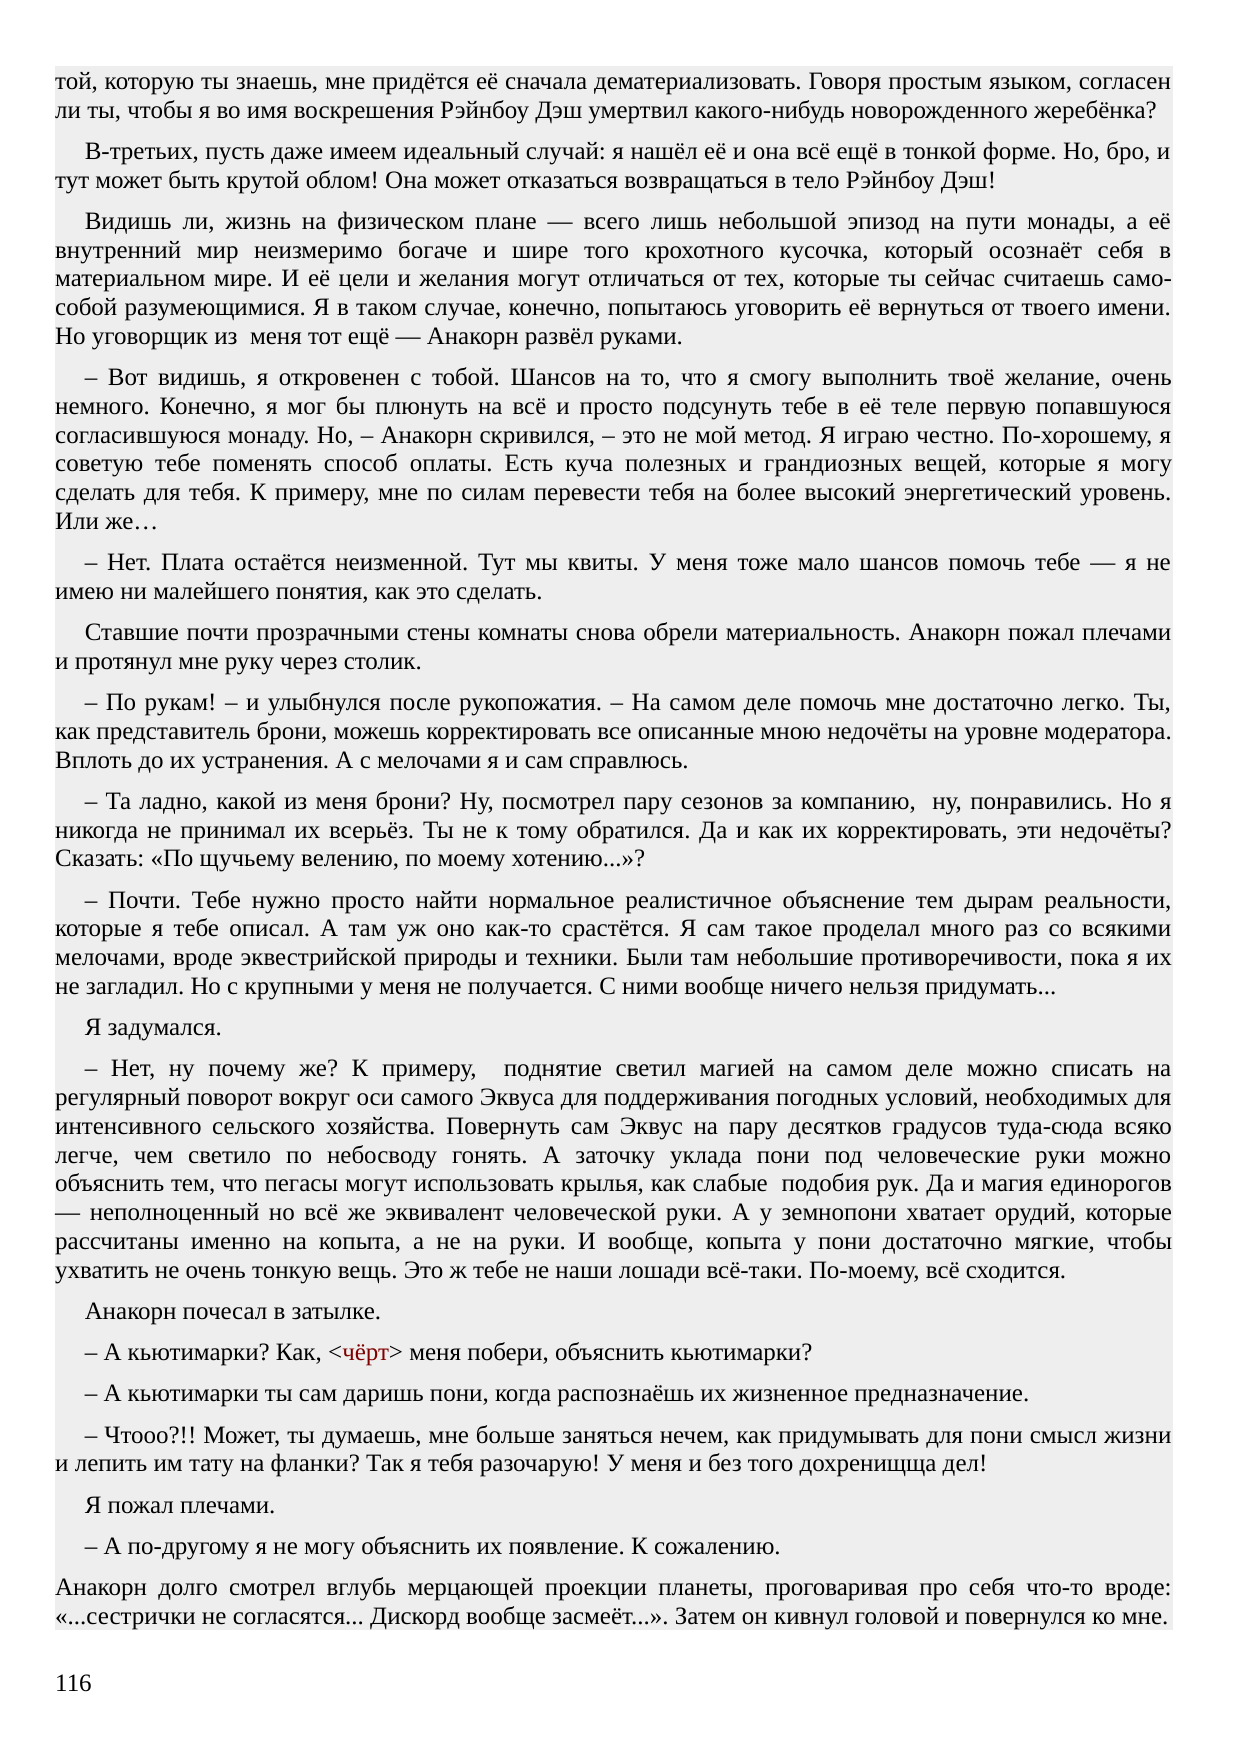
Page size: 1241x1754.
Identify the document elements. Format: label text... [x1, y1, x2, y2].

text – Нет, ну почему же? К примеру, поднятие светил магией на самом деле можно списать на регулярный поворот вокруг оси самого Эквуса для поддерживания погодных условий, необходимых для интенсивного сельского хозяйства. Повернуть сам Эквус на пару десятков градусов туда-сюда всяко легче, чем светило по небосводу гонять. А заточку уклада пони под человеческие руки можно объяснить тем, что пегасы могут использовать крылья, как слабые подобия рук. Да и магия единорогов — неполноценный но всё же эквивалент человеческой руки. А у земнопони хватает орудий, которые рассчитаны именно на копыта, а не на руки. И вообще, копыта у пони достаточно мягкие, чтобы ухватить не очень тонкую вещь. Это ж тебе не наши лошади всё-таки. По-моему, всё сходится. [55, 1053, 1173, 1283]
text Анакорн долго смотрел вглубь мерцающей проекции планеты, проговаривая про себя что-то вроде: «...сестрички не согласятся... Дискорд вообще засмеёт...». Затем он кивнул головой и повернулся ко мне. [55, 1572, 1173, 1630]
text – Почти. Тебе нужно просто найти нормальное реалистичное объяснение тем дырам реальности, которые я тебе описал. А там уж оно как-то срастётся. Я сам такое проделал много раз со всякими мелочами, вроде эквестрийской природы и техники. Были там небольшие противоречивости, пока я их не загладил. Но с крупными у меня не получается. С ними вообще ничего нельзя придумать... [55, 885, 1173, 1000]
text – Вот видишь, я откровенен с тобой. Шансов на то, что я смогу выполнить твоё желание, очень немного. Конечно, я мог бы плюнуть на всё и просто подсунуть тебе в её теле первую попавшуюся согласившуюся монаду. Но, – Анакорн скривился, – это не мой метод. Я играю честно. По-хорошему, я советую тебе поменять способ оплаты. Есть куча полезных и грандиозных вещей, которые я могу сделать для тебя. К примеру, мне по силам перевести тебя на более высокий энергетический уровень. Или же… [55, 362, 1173, 535]
text – Та ладно, какой из меня брони? Ну, посмотрел пару сезонов за компанию, ну, понравились. Но я никогда не принимал их всерьёз. Ты не к тому обратился. Да и как их корректировать, эти недочёты? Сказать: «По щучьему велению, по моему хотению...»? [55, 786, 1173, 872]
text – Нет. Плата остаётся неизменной. Тут мы квиты. У меня тоже мало шансов помочь тебе — я не имею ни малейшего понятия, как это сделать. [55, 547, 1173, 605]
text Видишь ли, жизнь на физическом плане — всего лишь небольшой эпизод на пути монады, а её внутренний мир неизмеримо богаче и шире того крохотного кусочка, который осознаёт себя в материальном мире. И её цели и желания могут отличаться от тех, которые ты сейчас считаешь само-собой разумеющимися. Я в таком случае, конечно, попытаюсь уговорить её вернуться от твоего имени. Но уговорщик из меня тот ещё — Анакорн развёл руками. [55, 206, 1173, 350]
text Я задумался. [55, 1012, 1173, 1041]
text Анакорн почесал в затылке. [55, 1296, 1173, 1325]
text – А кьютимарки ты сам даришь пони, когда распознаёшь их жизненное предназначение. [55, 1378, 1173, 1407]
text – По рукам! – и улыбнулся после рукопожатия. – На самом деле помочь мне достаточно легко. Ты, как представитель брони, можешь корректировать все описанные мною недочёты на уровне модератора. Вплоть до их устранения. А с мелочами я и сам справлюсь. [55, 687, 1173, 773]
text Ставшие почти прозрачными стены комнаты снова обрели материальность. Анакорн пожал плечами и протянул мне руку через столик. [55, 617, 1173, 675]
text той, которую ты знаешь, мне придётся её сначала дематериализовать. Говоря простым языком, согласен ли ты, чтобы я во имя воскрешения Рэйнбоу Дэш умертвил какого-нибудь новорожденного жеребёнка? [55, 66, 1173, 123]
text Я пожал плечами. [55, 1490, 1173, 1518]
text – А по-другому я не могу объяснить их появление. К сожалению. [55, 1531, 1173, 1560]
text – А кьютимарки? Как, <чёрт> меня побери, объяснить кьютимарки? [55, 1337, 1173, 1366]
text В-третьих, пусть даже имеем идеальный случай: я нашёл её и она всё ещё в тонкой форме. Но, бро, и тут может быть крутой облом! Она может отказаться возвращаться в тело Рэйнбоу Дэш! [55, 136, 1173, 193]
text – Чтооо?!! Может, ты думаешь, мне больше заняться нечем, как придумывать для пони смысл жизни и лепить им тату на фланки? Так я тебя разочарую! У меня и без того дохренищща дел! [55, 1420, 1173, 1477]
